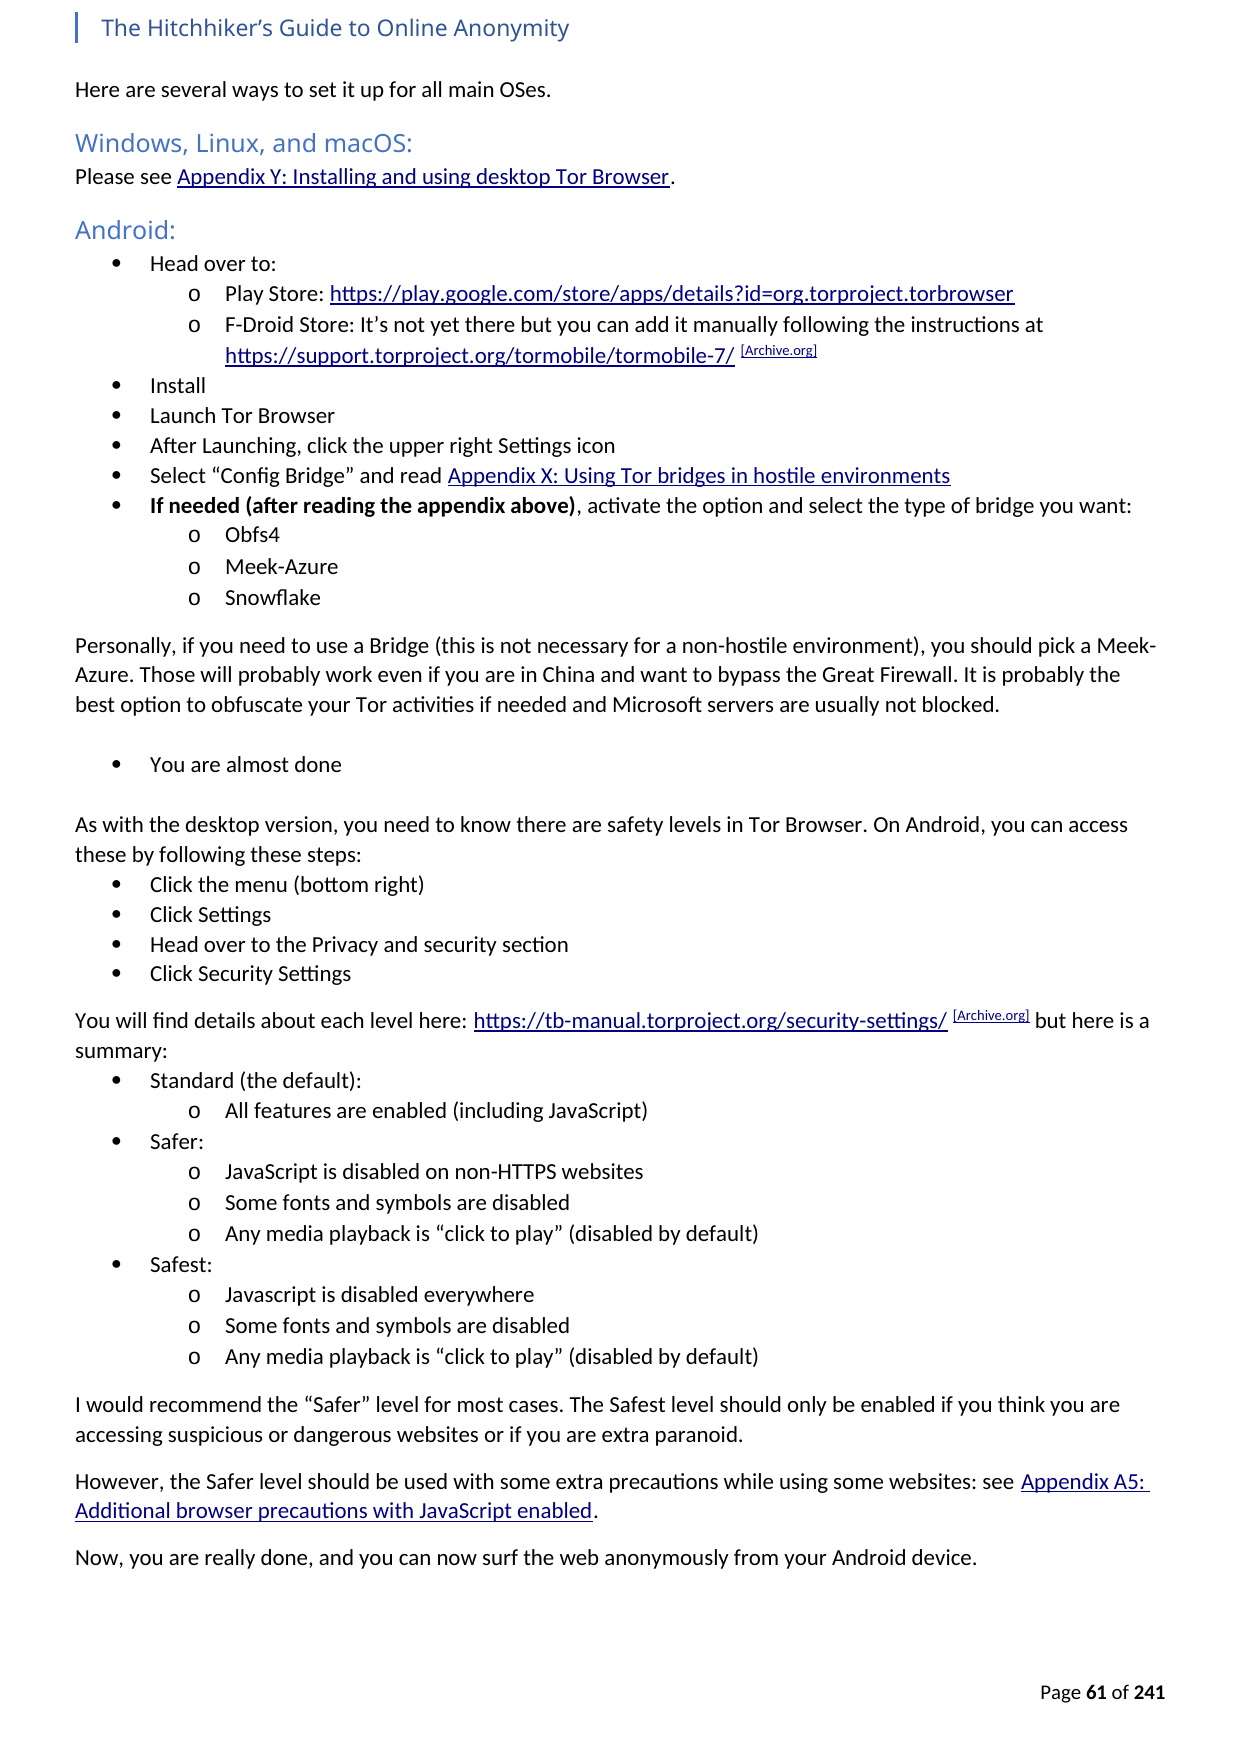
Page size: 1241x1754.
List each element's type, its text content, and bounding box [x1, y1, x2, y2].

list After Launching, click the upper right Settings icon [112, 431, 1165, 459]
list Play Store: https://play.google.com/store/apps/details?id=org.torproject.torbrowser [187, 279, 1165, 308]
list Some fonts and symbols are disabled [187, 1311, 1165, 1341]
text Here are several ways to set it up for all main OSes. [75, 75, 1165, 103]
subtitle Windows, Linux, and macOS: [75, 126, 1165, 160]
text Personally, if you need to use a Bridge (this is not necessary for a non-hostile environment), you should pick a Meek-Azure. Those will probably work even if you are in China and want to bypass the Great Firewall. It is probably the best option to obfuscate your Tor activities if needed and Microsoft servers are usually not blocked. [75, 631, 1165, 718]
text Now, you are really done, and you can now surf the web anonymously from your Android device. [75, 1543, 1165, 1571]
list Meek-Azure [187, 552, 1165, 581]
text I would recommend the “Safer” level for most cases. The Safest level should only be enabled if you think you are accessing suspicious or dangerous websites or if you are extra paranoid. [75, 1390, 1165, 1448]
list All features are enabled (including JavaScript) [187, 1096, 1165, 1125]
text As with the desktop version, you need to know there are safety levels in Tor Browser. On Android, you can access these by following these steps: [75, 810, 1165, 868]
list You are almost done [112, 750, 1165, 778]
text Please see Appendix Y: Installing and using desktop Tor Browser. [75, 162, 1165, 190]
list Launch Tor Browser [112, 401, 1165, 429]
list Select “Config Bridge” and read Appendix X: Using Tor bridges in hostile environments [112, 461, 1165, 489]
list Any media playback is “click to play” (disabled by default) [187, 1342, 1165, 1372]
list Some fonts and symbols are disabled [187, 1188, 1165, 1217]
list Safer: [112, 1127, 1165, 1155]
list Obfs4 [187, 521, 1165, 550]
text You will find details about each level here: https://tb-manual.torproject.org/security-settings/ [Archive.org] but here is a summary: [75, 1006, 1165, 1064]
list JavaScript is disabled on non-HTTPS websites [187, 1157, 1165, 1186]
subtitle Android: [75, 213, 1165, 247]
list F-Droid Store: It’s not yet there but you can add it manually following the instructions at https://support.torproject.org/tormobile/tormobile-7/ [Archive.org] [187, 310, 1165, 369]
list Any media playback is “click to play” (disabled by default) [187, 1219, 1165, 1248]
list Javascript is disabled everywhere [187, 1280, 1165, 1309]
list Click Settings [112, 900, 1165, 928]
list Head over to: [112, 249, 1165, 277]
list Standard (the default): [112, 1066, 1165, 1094]
list Click Security Settings [112, 959, 1165, 988]
list Snowflake [187, 583, 1165, 612]
list If needed (after reading the appendix above), activate the option and select the type of bridge you want: [112, 491, 1165, 519]
text However, the Safer level should be used with some extra precautions while using some websites: see Appendix A5: Additional browser precautions with JavaScript enabled. [75, 1467, 1165, 1525]
list Head over to the Privacy and security section [112, 930, 1165, 958]
list Install [112, 371, 1165, 399]
list Click the menu (bottom right) [112, 870, 1165, 898]
list Safest: [112, 1250, 1165, 1278]
